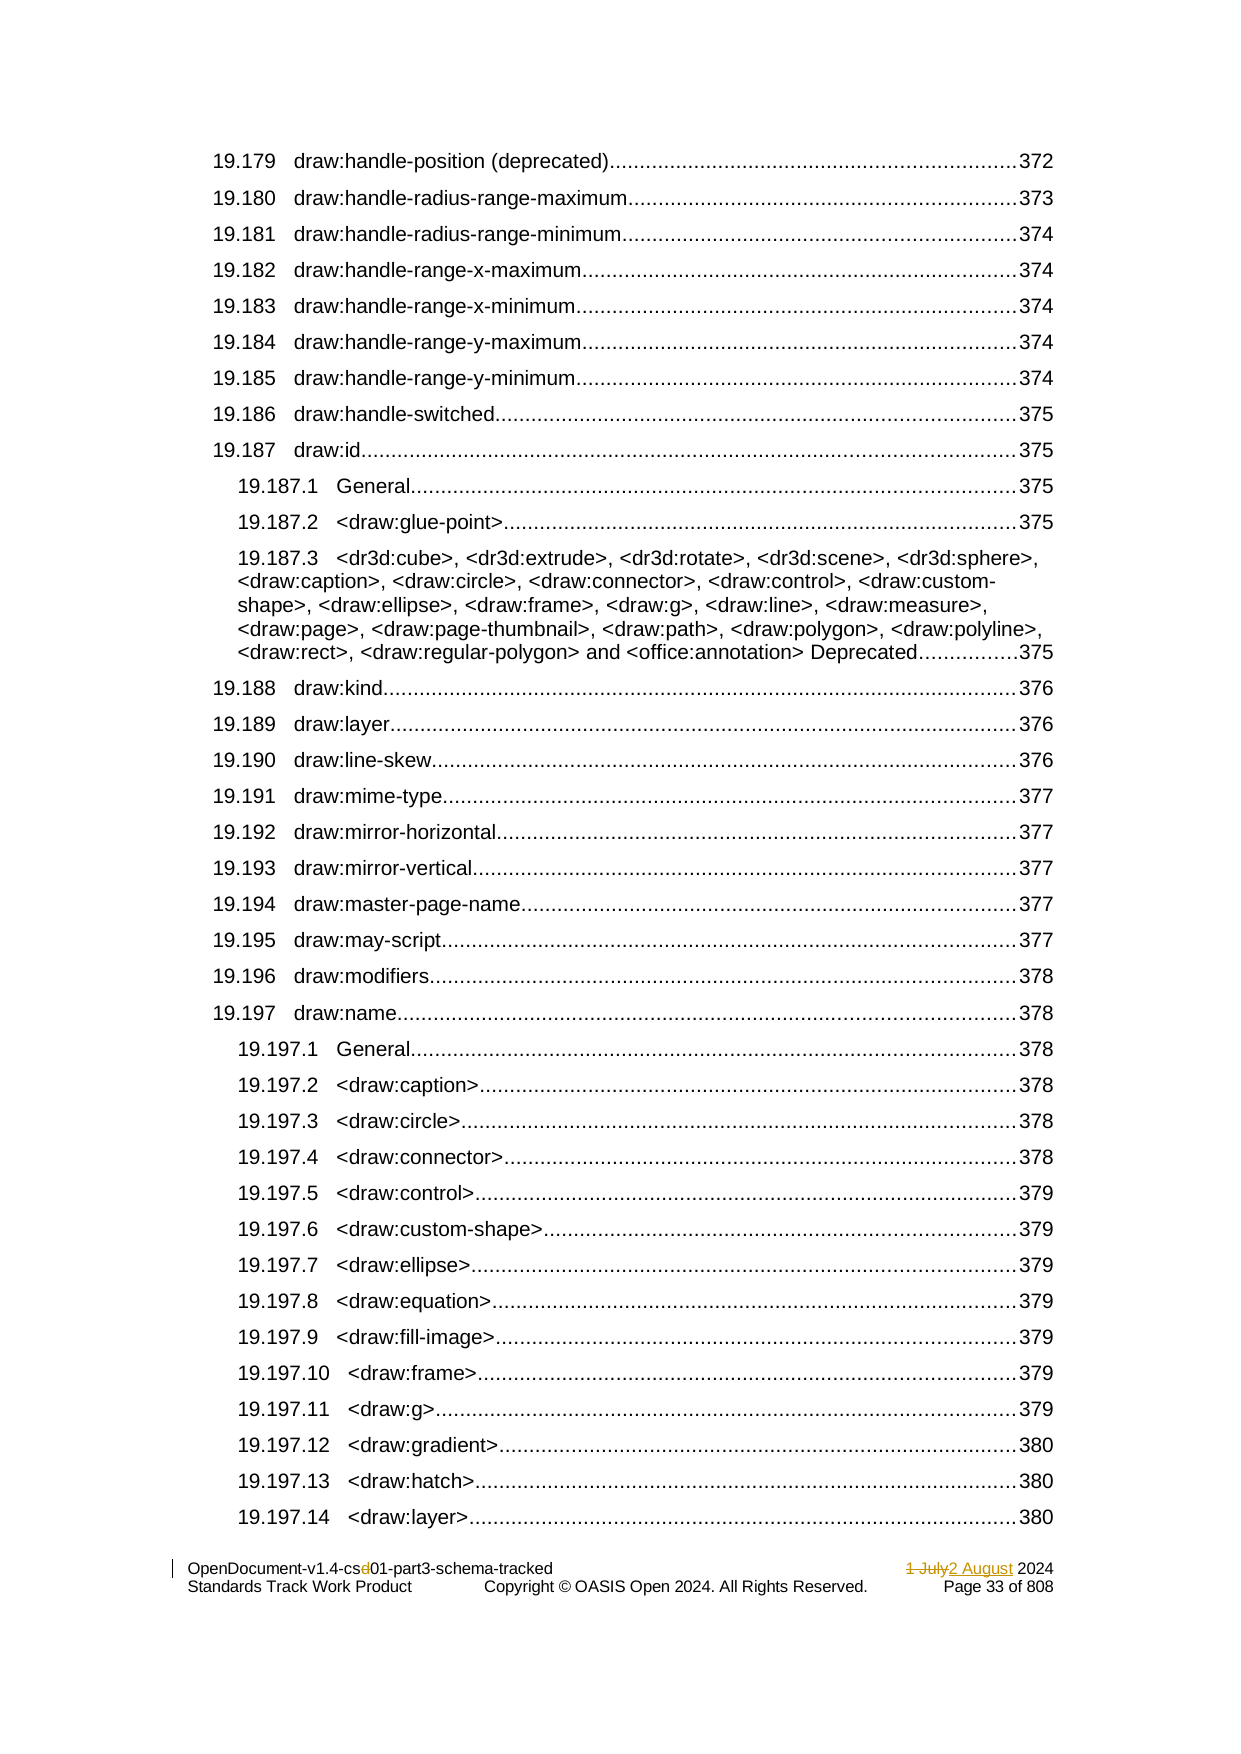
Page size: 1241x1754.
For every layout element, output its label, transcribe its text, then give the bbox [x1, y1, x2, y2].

text 19.188 draw:kind 376 [212, 677, 1053, 700]
text 19.184 draw:handle-range-y-maximum 374 [212, 330, 1053, 354]
text 19.192 draw:mirror-horizontal 377 [212, 821, 1053, 844]
text 19.181 draw:handle-radius-range-minimum 374 [212, 222, 1053, 246]
text 19.185 draw:handle-range-y-minimum 374 [212, 366, 1053, 390]
text 19.197.3 <draw:circle> 378 [237, 1109, 1053, 1133]
text 19.182 draw:handle-range-x-maximum 374 [212, 258, 1053, 282]
text 19.187 draw:id 375 [212, 438, 1053, 462]
text 19.197.13 <draw:hatch> 380 [237, 1469, 1053, 1493]
text 19.191 draw:mime-type 377 [212, 785, 1053, 808]
text 19.197 draw:name 378 [212, 1001, 1053, 1024]
text 19.197.2 <draw:caption> 378 [237, 1073, 1053, 1097]
text 19.187.2 <draw:glue-point> 375 [237, 510, 1053, 534]
text 19.189 draw:layer 376 [212, 713, 1053, 736]
text 19.197.10 <draw:frame> 379 [237, 1361, 1053, 1385]
text 19.197.12 <draw:gradient> 380 [237, 1433, 1053, 1457]
text 19.197.9 <draw:fill-image> 379 [237, 1325, 1053, 1349]
text 19.187.3 <dr3d:cube>, <dr3d:extrude>, <dr3d:rotate>, <dr3d:scene>, <dr3d:sphere>, <draw:caption>, <draw:circle>, <draw:connector>, <draw:control>, <draw:custom-shape>, <draw:ellipse>, <draw:frame>, <draw:g>, <draw:line>, <draw:measure>, <draw:page>, <draw:page-thumbnail>, <draw:path>, <draw:polygon>, <draw:polyline>, <draw:rect>, <draw:regular-polygon> and <office:annotation> Deprecated 375 [237, 546, 1053, 664]
text 19.196 draw:modifiers 378 [212, 965, 1053, 988]
text 19.197.4 <draw:connector> 378 [237, 1145, 1053, 1169]
text 19.197.14 <draw:layer> 380 [237, 1506, 1053, 1529]
text 19.187.1 General 375 [237, 474, 1053, 498]
text 19.197.7 <draw:ellipse> 379 [237, 1253, 1053, 1277]
text 19.197.6 <draw:custom-shape> 379 [237, 1217, 1053, 1241]
text 19.194 draw:master-page-name 377 [212, 893, 1053, 916]
text 19.180 draw:handle-radius-range-maximum 373 [212, 186, 1053, 209]
text 19.183 draw:handle-range-x-minimum 374 [212, 294, 1053, 318]
text 19.197.5 <draw:control> 379 [237, 1181, 1053, 1205]
text 19.186 draw:handle-switched 375 [212, 402, 1053, 426]
text 19.179 draw:handle-position (deprecated) 372 [212, 150, 1053, 173]
text 19.197.8 <draw:equation> 379 [237, 1289, 1053, 1313]
text 19.197.11 <draw:g> 379 [237, 1397, 1053, 1421]
text 19.195 draw:may-script 377 [212, 929, 1053, 952]
text 19.193 draw:mirror-vertical 377 [212, 857, 1053, 880]
text 19.197.1 General 378 [237, 1037, 1053, 1061]
text 19.190 draw:line-skew 376 [212, 749, 1053, 772]
